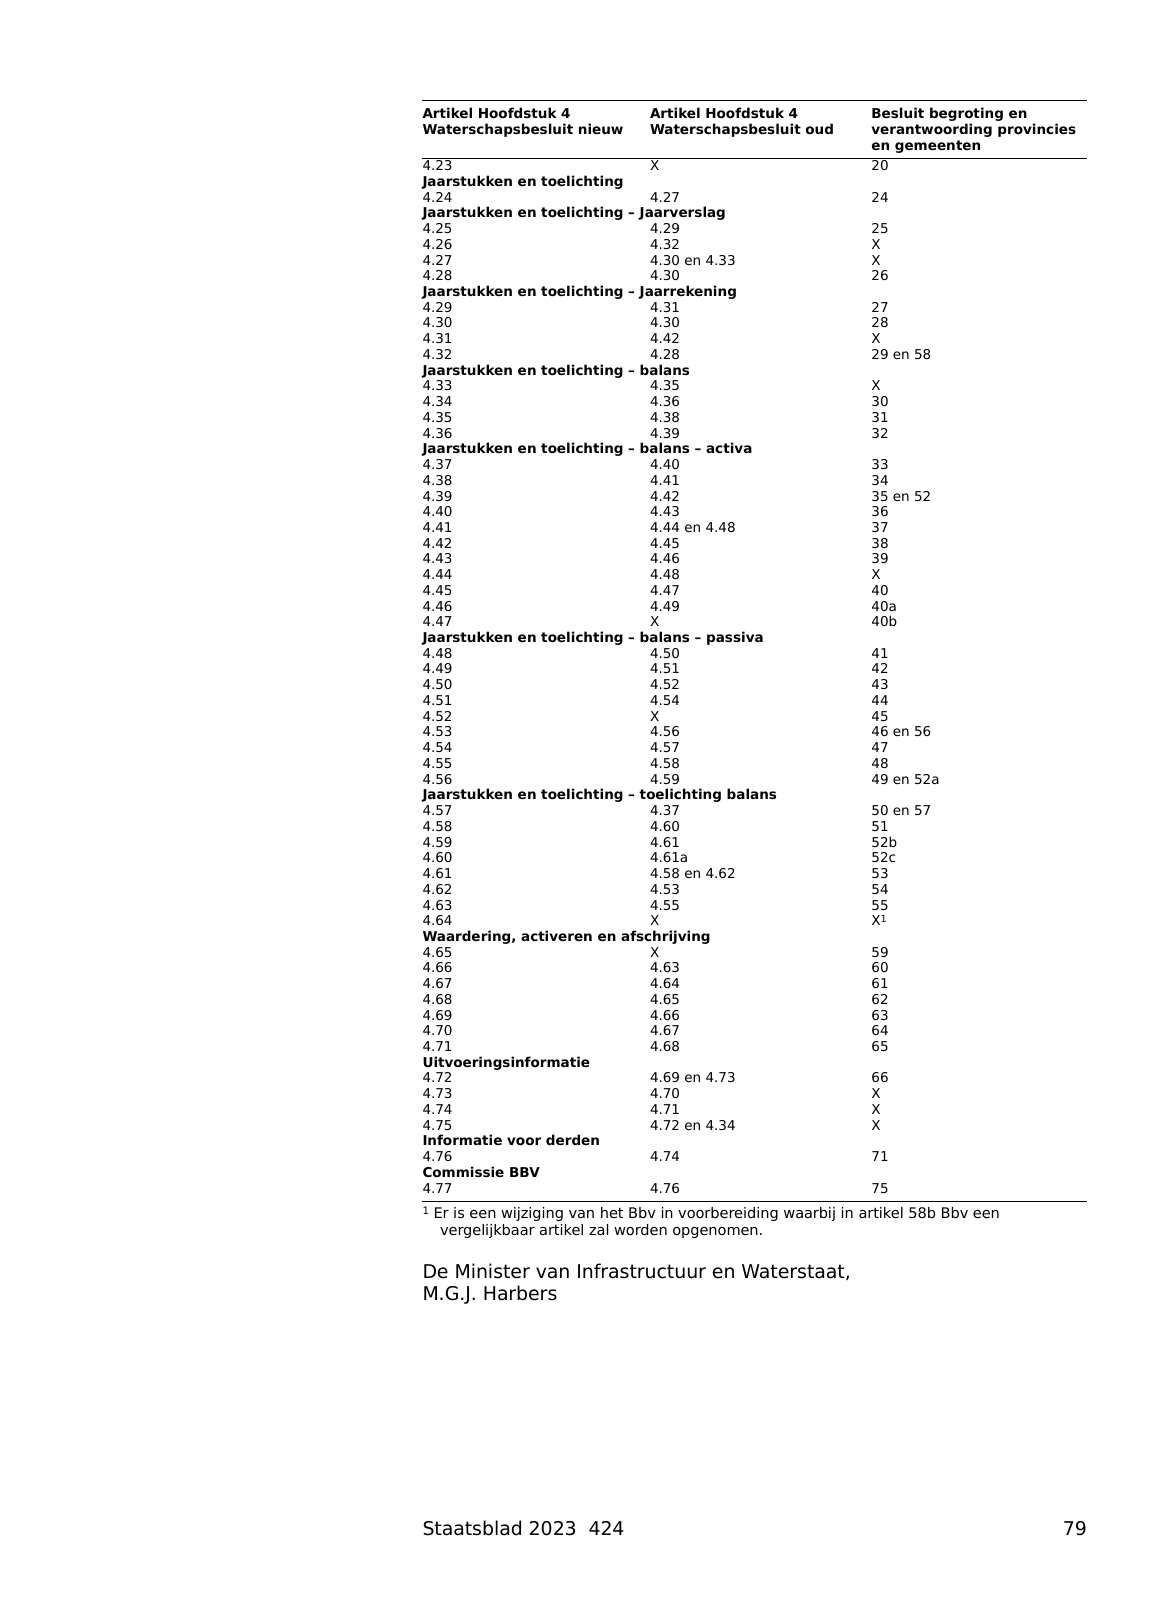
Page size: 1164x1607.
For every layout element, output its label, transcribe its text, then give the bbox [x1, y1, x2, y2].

table_cell 40 [865, 583, 1087, 598]
table_cell 36 [865, 504, 1087, 520]
table_cell 4.36 [422, 425, 644, 441]
table_cell X [865, 1086, 1087, 1102]
table_cell 4.45 [644, 536, 865, 551]
table_cell 50 en 57 [865, 803, 1087, 819]
table_cell 4.65 [644, 992, 865, 1007]
table_cell 4.30 [644, 268, 865, 284]
table_cell 4.53 [644, 882, 865, 897]
table_cell 4.74 [422, 1102, 644, 1117]
table_cell 4.72 en 4.34 [644, 1118, 865, 1133]
table_cell 29 en 58 [865, 347, 1087, 362]
table_cell 4.77 [422, 1180, 644, 1201]
table_cell 61 [865, 976, 1087, 992]
table_cell 4.71 [644, 1102, 865, 1117]
table_cell X [644, 945, 865, 960]
table_cell 4.55 [422, 756, 644, 771]
table_cell 4.65 [422, 945, 644, 960]
table_cell 4.76 [422, 1149, 644, 1165]
table_cell 4.30 [422, 315, 644, 331]
table_cell 4.71 [422, 1039, 644, 1054]
table_cell 4.27 [644, 190, 865, 205]
table_cell 4.34 [422, 394, 644, 410]
table_cell 4.54 [422, 740, 644, 756]
table_cell 4.39 [644, 425, 865, 441]
table_cell 60 [865, 960, 1087, 976]
table_cell 4.42 [644, 488, 865, 504]
table_cell 75 [865, 1180, 1087, 1201]
table_cell 4.60 [644, 819, 865, 834]
table_cell 4.42 [644, 331, 865, 347]
table_cell X [865, 1118, 1087, 1133]
table_cell 4.67 [644, 1023, 865, 1039]
table_cell 4.57 [422, 803, 644, 819]
table_cell 4.66 [422, 960, 644, 976]
table_cell X [865, 378, 1087, 394]
table_cell 4.36 [644, 394, 865, 410]
table_cell Jaarstukken en toelichting – toelichting balans [422, 787, 1087, 803]
table_cell 4.37 [644, 803, 865, 819]
table_cell Jaarstukken en toelichting [422, 174, 1087, 189]
table_cell 4.41 [422, 520, 644, 536]
table_cell 4.61a [644, 850, 865, 866]
table_cell 28 [865, 315, 1087, 331]
table_cell 4.73 [422, 1086, 644, 1102]
table_cell 71 [865, 1149, 1087, 1165]
table_cell 64 [865, 1023, 1087, 1039]
table_cell 40b [865, 614, 1087, 630]
table_cell 1 Er is een wijziging van het Bbv in voorbereiding waarbij in artikel 58b Bbv een vergelijkbaar artikel zal worden opgenomen. [422, 1202, 1087, 1238]
table_cell 4.61 [422, 866, 644, 882]
table_cell 4.23 [422, 159, 644, 174]
table_cell 4.49 [644, 599, 865, 614]
table_cell 4.50 [422, 677, 644, 693]
table_cell Waardering, activeren en afschrijving [422, 929, 1087, 944]
table_cell 34 [865, 473, 1087, 488]
table_cell 55 [865, 897, 1087, 913]
table_cell 48 [865, 756, 1087, 771]
table_cell Jaarstukken en toelichting – Jaarverslag [422, 205, 1087, 221]
table_cell 47 [865, 740, 1087, 756]
table_cell 4.68 [422, 992, 644, 1007]
table_cell 4.40 [644, 457, 865, 473]
table_cell 62 [865, 992, 1087, 1007]
table_cell 4.44 [422, 567, 644, 583]
table_cell X [865, 567, 1087, 583]
table_cell 66 [865, 1070, 1087, 1086]
table_cell 4.41 [644, 473, 865, 488]
table_cell 4.30 [644, 315, 865, 331]
table_cell 4.28 [644, 347, 865, 362]
table_cell 4.26 [422, 237, 644, 252]
table_cell 4.59 [422, 834, 644, 850]
table_cell 4.44 en 4.48 [644, 520, 865, 536]
table_cell 4.25 [422, 221, 644, 237]
table_cell 45 [865, 709, 1087, 724]
table_cell 4.50 [644, 646, 865, 661]
table_cell 4.62 [422, 882, 644, 897]
table_cell 25 [865, 221, 1087, 237]
table_cell 52b [865, 834, 1087, 850]
table_cell X [644, 159, 865, 174]
table_cell 4.56 [644, 724, 865, 740]
table_cell 51 [865, 819, 1087, 834]
table_cell 4.46 [422, 599, 644, 614]
text De Minister van Infrastructuur en Waterstaat, M.G.J. Harbers [422, 1261, 1087, 1305]
table_cell 4.58 en 4.62 [644, 866, 865, 882]
table_cell 4.58 [422, 819, 644, 834]
table_cell 27 [865, 300, 1087, 315]
table_cell 4.47 [644, 583, 865, 598]
table_cell Jaarstukken en toelichting – Jaarrekening [422, 284, 1087, 299]
table_cell 4.70 [422, 1023, 644, 1039]
table_cell 4.39 [422, 488, 644, 504]
table_cell 4.64 [644, 976, 865, 992]
table_cell X [865, 253, 1087, 268]
table_cell 54 [865, 882, 1087, 897]
table_cell 4.24 [422, 190, 644, 205]
table_cell 59 [865, 945, 1087, 960]
table_cell 4.27 [422, 253, 644, 268]
table_cell 26 [865, 268, 1087, 284]
table_cell 31 [865, 410, 1087, 425]
table_cell 4.75 [422, 1118, 644, 1133]
table_cell 4.52 [644, 677, 865, 693]
table_cell 4.74 [644, 1149, 865, 1165]
table_cell 43 [865, 677, 1087, 693]
table_cell 4.52 [422, 709, 644, 724]
table_cell 4.69 en 4.73 [644, 1070, 865, 1086]
table_cell 24 [865, 190, 1087, 205]
table_cell 4.48 [644, 567, 865, 583]
table_cell 4.35 [644, 378, 865, 394]
table_cell X1 [865, 913, 1087, 929]
table_cell X [865, 1102, 1087, 1117]
table_cell 4.48 [422, 646, 644, 661]
table_cell 4.58 [644, 756, 865, 771]
table_cell 4.60 [422, 850, 644, 866]
table_cell 49 en 52a [865, 771, 1087, 787]
table_cell 4.38 [644, 410, 865, 425]
table_cell 40a [865, 599, 1087, 614]
table_cell Informatie voor derden [422, 1133, 1087, 1149]
table_cell 4.72 [422, 1070, 644, 1086]
table_cell 4.38 [422, 473, 644, 488]
table_cell 4.51 [644, 661, 865, 677]
table_cell 4.32 [422, 347, 644, 362]
table_cell 4.47 [422, 614, 644, 630]
table_cell 4.28 [422, 268, 644, 284]
table_cell 4.57 [644, 740, 865, 756]
table_header Artikel Hoofdstuk 4 Waterschapsbesluit oud [644, 101, 865, 158]
table_cell 4.59 [644, 771, 865, 787]
table_cell 42 [865, 661, 1087, 677]
table_cell 4.55 [644, 897, 865, 913]
table_cell 4.69 [422, 1008, 644, 1023]
table_cell 33 [865, 457, 1087, 473]
table_cell 4.43 [644, 504, 865, 520]
table_cell 4.64 [422, 913, 644, 929]
table_cell 4.32 [644, 237, 865, 252]
table_cell 4.46 [644, 551, 865, 567]
table_cell 39 [865, 551, 1087, 567]
table_cell 4.61 [644, 834, 865, 850]
table_cell 4.76 [644, 1180, 865, 1201]
table_cell Commissie BBV [422, 1165, 1087, 1180]
table_cell 41 [865, 646, 1087, 661]
table_cell 4.66 [644, 1008, 865, 1023]
table_cell 4.51 [422, 693, 644, 708]
table_cell 4.56 [422, 771, 644, 787]
table_cell 4.43 [422, 551, 644, 567]
table_cell 4.49 [422, 661, 644, 677]
table_cell X [644, 709, 865, 724]
table_cell 35 en 52 [865, 488, 1087, 504]
table_cell 4.42 [422, 536, 644, 551]
table_cell 52c [865, 850, 1087, 866]
table_cell 4.53 [422, 724, 644, 740]
table_cell 4.35 [422, 410, 644, 425]
table_cell 32 [865, 425, 1087, 441]
table_cell Uitvoeringsinformatie [422, 1055, 1087, 1070]
table_cell 30 [865, 394, 1087, 410]
table_cell 4.54 [644, 693, 865, 708]
table_cell 4.67 [422, 976, 644, 992]
table_cell X [644, 913, 865, 929]
table_cell Jaarstukken en toelichting – balans [422, 363, 1087, 378]
table_cell 37 [865, 520, 1087, 536]
table_cell 4.45 [422, 583, 644, 598]
table_header Besluit begroting en verantwoording provincies en gemeenten [865, 101, 1087, 158]
table_cell X [865, 237, 1087, 252]
table_cell 4.37 [422, 457, 644, 473]
table_cell X [865, 331, 1087, 347]
table_header Artikel Hoofdstuk 4 Waterschapsbesluit nieuw [422, 101, 644, 158]
table_cell 65 [865, 1039, 1087, 1054]
table_cell 4.29 [422, 300, 644, 315]
table_cell 4.68 [644, 1039, 865, 1054]
table_cell 38 [865, 536, 1087, 551]
table_cell 4.40 [422, 504, 644, 520]
table_cell 46 en 56 [865, 724, 1087, 740]
table_cell 4.63 [644, 960, 865, 976]
table_cell 20 [865, 159, 1087, 174]
table_cell 63 [865, 1008, 1087, 1023]
table_cell 4.30 en 4.33 [644, 253, 865, 268]
table_cell 4.29 [644, 221, 865, 237]
table_cell Jaarstukken en toelichting – balans – activa [422, 441, 1087, 457]
table_cell X [644, 614, 865, 630]
table_cell 44 [865, 693, 1087, 708]
table_cell 53 [865, 866, 1087, 882]
table_cell 4.31 [644, 300, 865, 315]
table_cell 4.70 [644, 1086, 865, 1102]
table_cell 4.33 [422, 378, 644, 394]
table_cell Jaarstukken en toelichting – balans – passiva [422, 630, 1087, 646]
table_cell 4.63 [422, 897, 644, 913]
table_cell 4.31 [422, 331, 644, 347]
